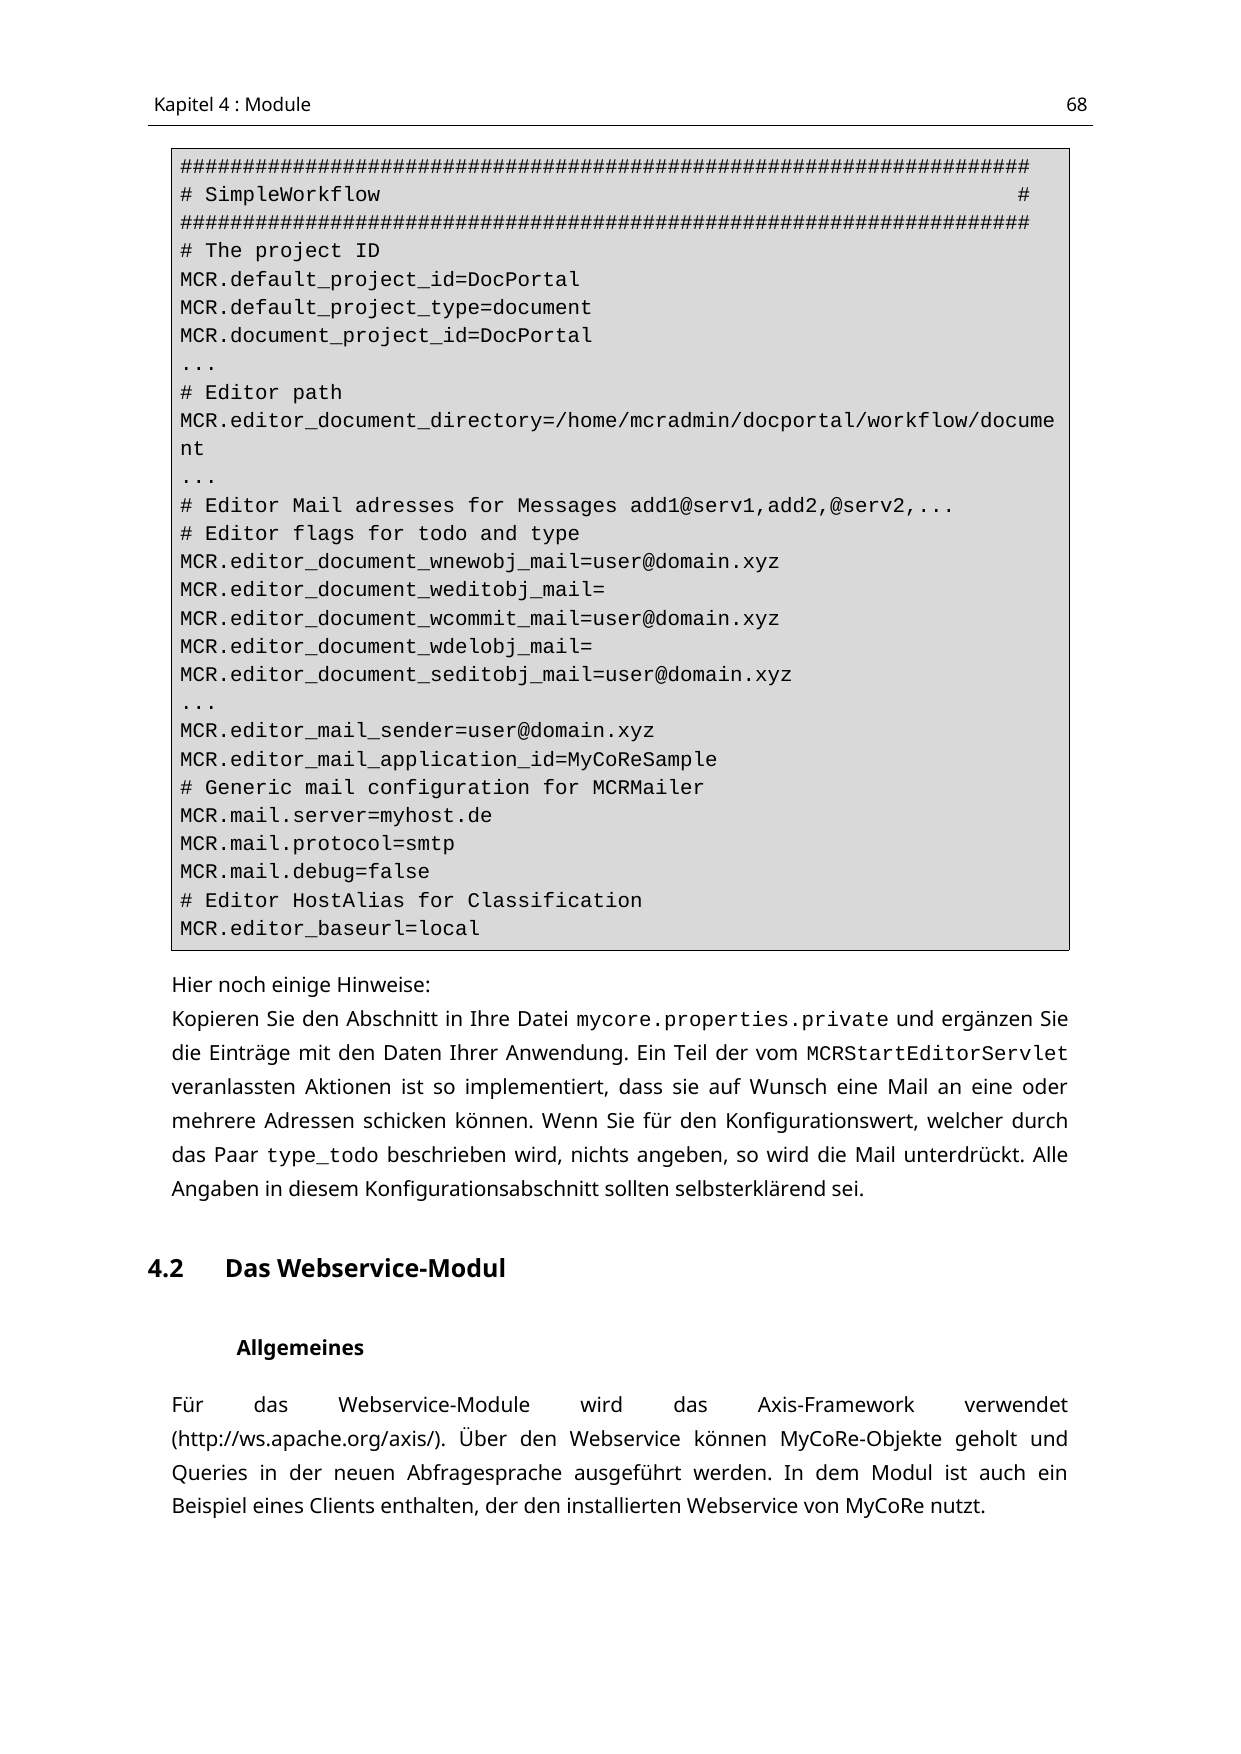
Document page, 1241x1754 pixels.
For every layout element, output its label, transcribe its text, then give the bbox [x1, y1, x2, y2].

text Für das Webservice-Module wird das Axis-Framework verwendet (http://ws.apache.org/axis/). Über den Webservice können MyCoRe-Objekte geholt und Queries in der neuen Abfragesprache ausgeführt werden. In dem Modul ist auch ein Beispiel eines Clients enthalten, der den installierten Webservice von MyCoRe nutzt. [171, 1390, 1069, 1520]
text Hier noch einige Hinweise: Kopieren Sie den Abschnitt in Ihre Datei mycore.properties.private und ergänzen Sie die Einträge mit den Daten Ihrer Anwendung. Ein Teil der vom MCRStartEditorServlet veranlassten Aktionen ist so implementiert, dass sie auf Wunsch eine Mail an eine oder mehrere Adressen schicken können. Wenn Sie für den Konfigurationswert, welcher durch das Paar type_todo beschrieben wird, nichts angeben, so wird die Mail unterdrückt. Alle Angaben in diesem Konfigurationsabschnitt sollten selbsterklärend sei. [171, 970, 1069, 1203]
subtitle Das Webservice-Modul [148, 1251, 1092, 1284]
text #################################################################### # SimpleWorkflow # #################################################################### # The project ID MCR.default_project_id=DocPortal MCR.default_project_type=document MCR.document_project_id=DocPortal ... # Editor path MCR.editor_document_directory=/home/mcradmin/docportal/workflow/document ... # Editor Mail adresses for Messages add1@serv1,add2,@serv2,... # Editor flags for todo and type MCR.editor_document_wnewobj_mail=user@domain.xyz MCR.editor_document_weditobj_mail= MCR.editor_document_wcommit_mail=user@domain.xyz MCR.editor_document_wdelobj_mail= MCR.editor_document_seditobj_mail=user@domain.xyz ... MCR.editor_mail_sender=user@domain.xyz MCR.editor_mail_application_id=MyCoReSample # Generic mail configuration for MCRMailer MCR.mail.server=myhost.de MCR.mail.protocol=smtp MCR.mail.debug=false # Editor HostAlias for Classification MCR.editor_baseurl=local [172, 149, 1069, 950]
subtitle Allgemeines [148, 1333, 1092, 1361]
